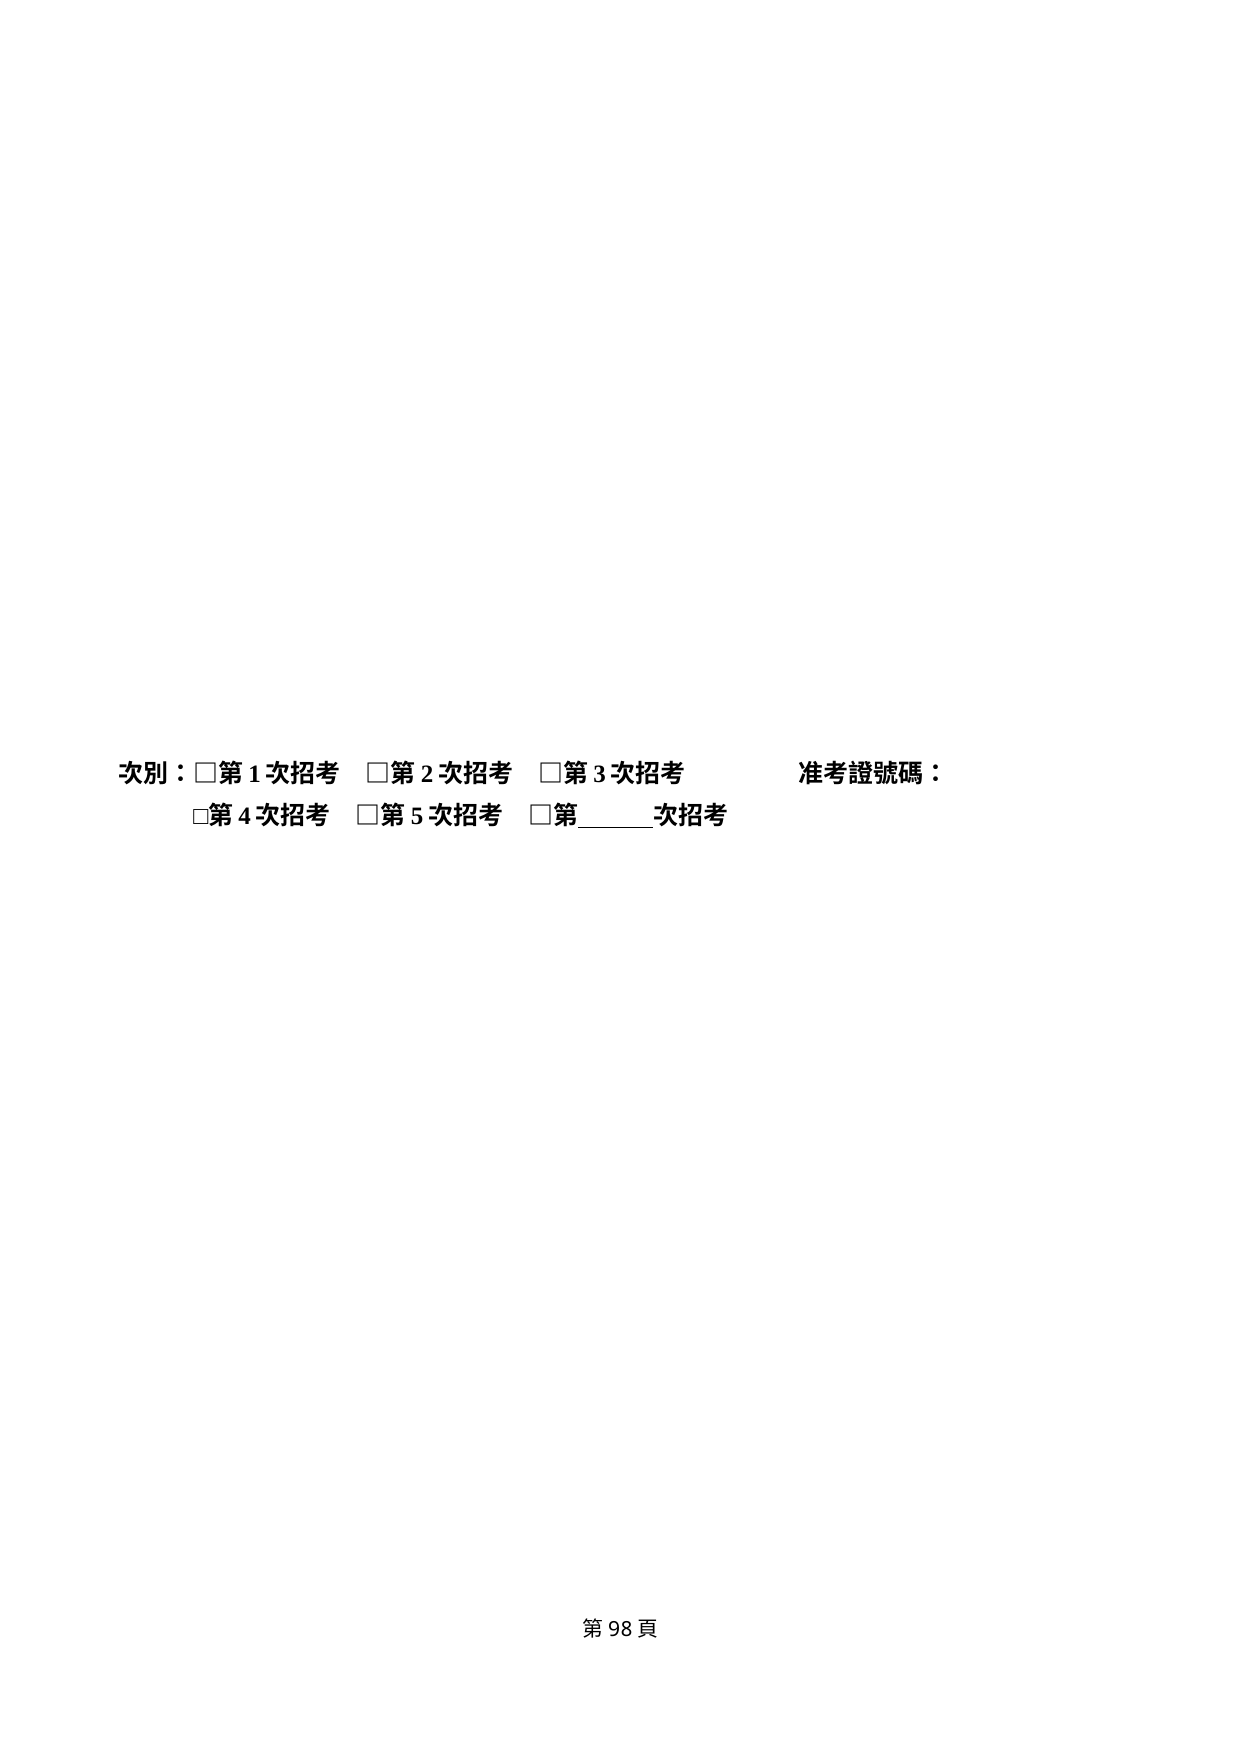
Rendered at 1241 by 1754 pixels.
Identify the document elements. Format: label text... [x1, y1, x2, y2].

text □第4次招考 □第5次招考 □第 次招考 [118, 791, 1122, 833]
text 次別：□第1次招考 □第2次招考 □第3次招考 准考證號碼： [118, 749, 1122, 791]
